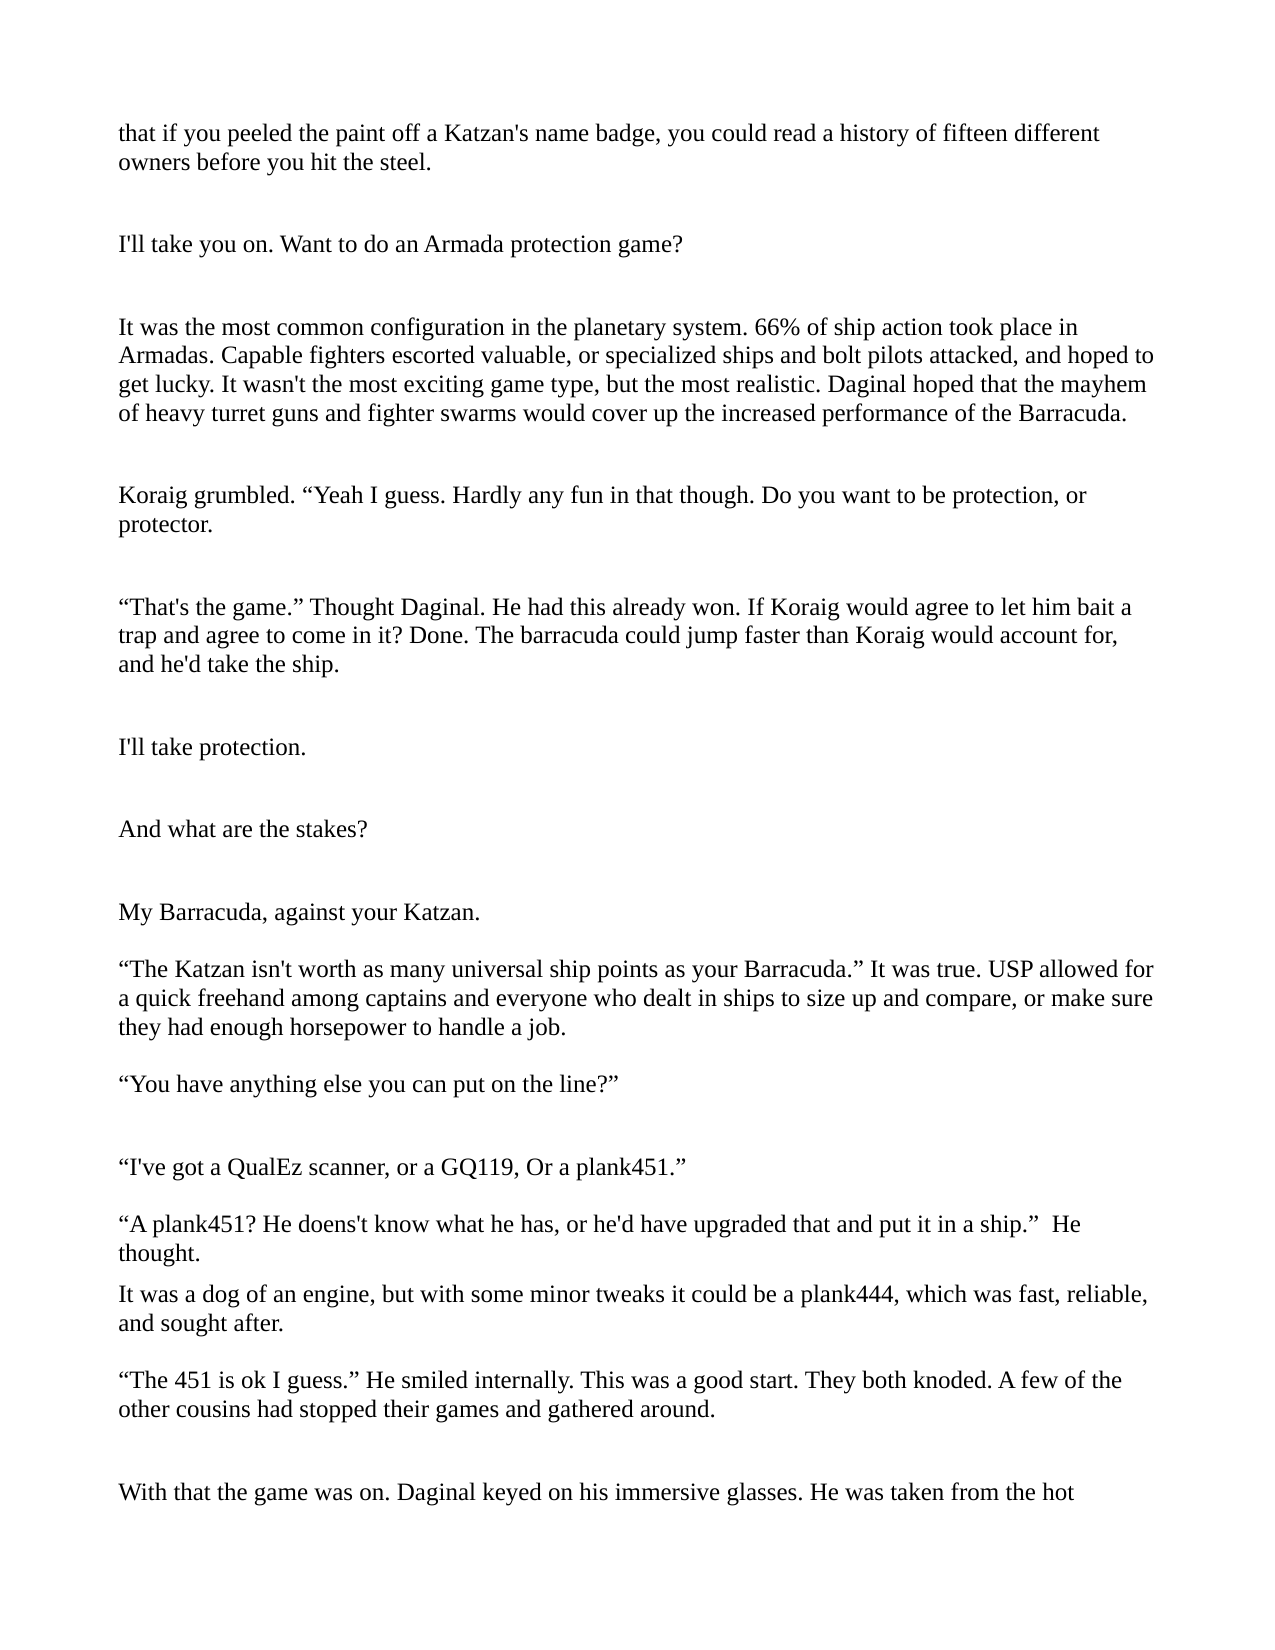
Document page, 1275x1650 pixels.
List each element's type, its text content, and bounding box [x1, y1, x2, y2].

text that if you peeled the paint off a Katzan's name badge, you could read a history of fifteen different owners before you hit the steel. [118, 118, 1157, 176]
text My Barracuda, against your Katzan. “The Katzan isn't worth as many universal ship points as your Barracuda.” It was true. USP allowed for a quick freehand among captains and everyone who dealt in ships to size up and compare, or make sure they had enough horsepower to handle a job. “You have anything else you can put on the line?” [118, 897, 1157, 1098]
text It was a dog of an engine, but with some minor tweaks it could be a plank444, which was fast, reliable, and sought after. “The 451 is ok I guess.” He smiled internally. This was a good start. They both knoded. A few of the other cousins had stopped their games and gathered around. [118, 1279, 1157, 1423]
text And what are the stakes? [118, 814, 1157, 843]
text Koraig grumbled. “Yeah I guess. Hardly any fun in that though. Do you want to be protection, or protector. [118, 481, 1157, 538]
text “That's the game.” Thought Daginal. He had this already won. If Koraig would agree to let him bait a trap and agree to come in it? Done. The barracuda could jump faster than Koraig would account for, and he'd take the ship. [118, 592, 1157, 678]
text It was the most common configuration in the planetary system. 66% of ship action took place in Armadas. Capable fighters escorted valuable, or specialized ships and bolt pilots attacked, and hoped to get lucky. It wasn't the most exciting game type, but the most realistic. Daginal hoped that the mayhem of heavy turret guns and fighter swarms would cover up the increased performance of the Barracuda. [118, 312, 1157, 427]
text I'll take protection. [118, 732, 1157, 761]
text With that the game was on. Daginal keyed on his immersive glasses. He was taken from the hot [118, 1477, 1157, 1506]
text “I've got a QualEz scanner, or a GQ119, Or a plank451.” “A plank451? He doens't know what he has, or he'd have upgraded that and put it in a ship.” He thought. [118, 1152, 1157, 1267]
text I'll take you on. Want to do an Armada protection game? [118, 229, 1157, 258]
